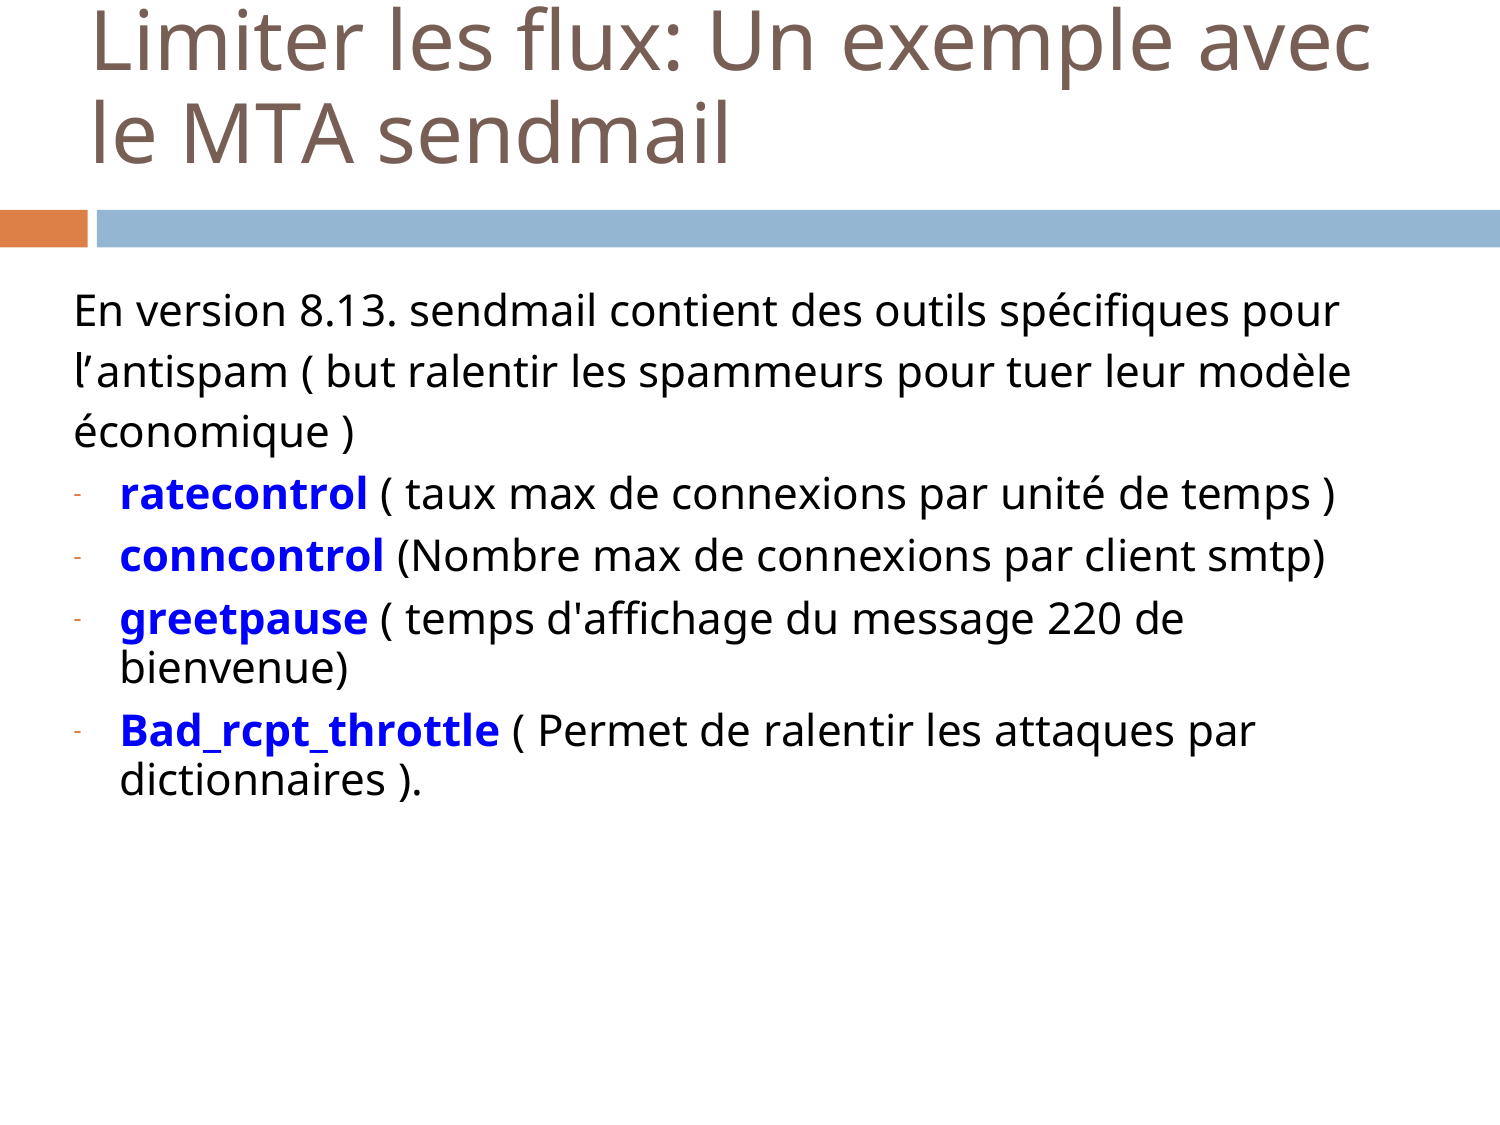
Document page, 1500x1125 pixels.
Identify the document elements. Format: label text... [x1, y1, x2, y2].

title Limiter les flux: Un exemple avec le MTA sendmail [75, 45, 1426, 233]
list En version 8.13. sendmail contient des outils spécifiques pour l’antispam ( but ralentir les spammeurs pour tuer leur modèle économique ) ratecontrol ( taux max de connexions par unité de temps ) conncontrol (Nombre max de connexions par client smtp) greetpause ( temps d'affichage du message 220 de bienvenue) Bad_rcpt_throttle ( Permet de ralentir les attaques par dictionnaires ). [58, 281, 1409, 926]
